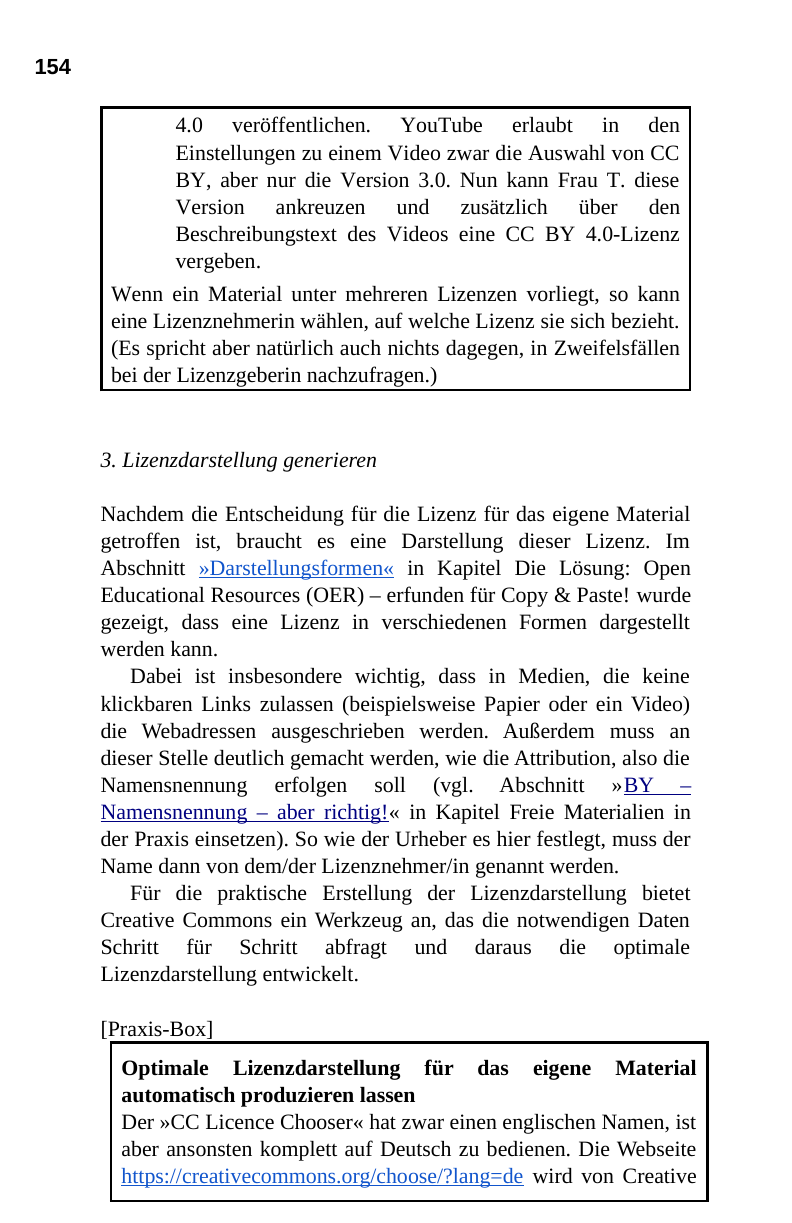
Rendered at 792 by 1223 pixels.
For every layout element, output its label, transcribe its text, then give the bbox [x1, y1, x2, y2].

table_header Optimale Lizenzdarstellung für das eigene Material automatisch produzieren lassen Der »CC Licence Chooser« hat zwar einen englischen Namen, ist aber ansonsten komplett auf Deutsch zu bedienen. Die Webseite https://creativecommons.org/choose/?lang=de wird von Creative [112, 1044, 706, 1200]
text Wenn ein Material unter mehreren Lizenzen vorliegt, so kann eine Lizenznehmerin wählen, auf welche Lizenz sie sich bezieht. (Es spricht aber natürlich auch nichts dagegen, in Zweifelsfällen bei der Lizenzgeberin nachzufragen.) [103, 275, 689, 389]
text [Praxis-Box] [100, 1014, 691, 1041]
list 4.0 veröffentlichen. YouTube erlaubt in den Einstellungen zu einem Video zwar die Auswahl von CC BY, aber nur die Version 3.0. Nun kann Frau T. diese Version ankreuzen und zusätzlich über den Beschreibungstext des Videos eine CC BY 4.0-Lizenz vergeben. [103, 109, 689, 273]
text Nachdem die Entscheidung für die Lizenz für das eigene Material getroffen ist, braucht es eine Darstellung dieser Lizenz. Im Abschnitt »Darstellungsformen« in Kapitel 3 wurde gezeigt, dass eine Lizenz in verschiedenen Formen dargestellt werden kann. [100, 500, 691, 662]
subtitle 3. Lizenzdarstellung generieren [100, 446, 691, 473]
text Für die praktische Erstellung der Lizenzdarstellung bietet Creative Commons ein Werkzeug an, das die notwendigen Daten Schritt für Schritt abfragt und daraus die optimale Lizenzdarstellung entwickelt. [100, 879, 691, 987]
text Dabei ist insbesondere wichtig, dass in Medien, die keine klickbaren Links zulassen (beispielsweise Papier oder ein Video) die Webadressen ausgeschrieben werden. Außerdem muss an dieser Stelle deutlich gemacht werden, wie die Attribution, also die Namensnennung erfolgen soll (vgl. Abschnitt »BY – Namensnennung – aber richtig!« in Kapitel 5). So wie der Urheber es hier festlegt, muss der Name dann von dem/der Lizenznehmer/in genannt werden. [100, 662, 691, 879]
